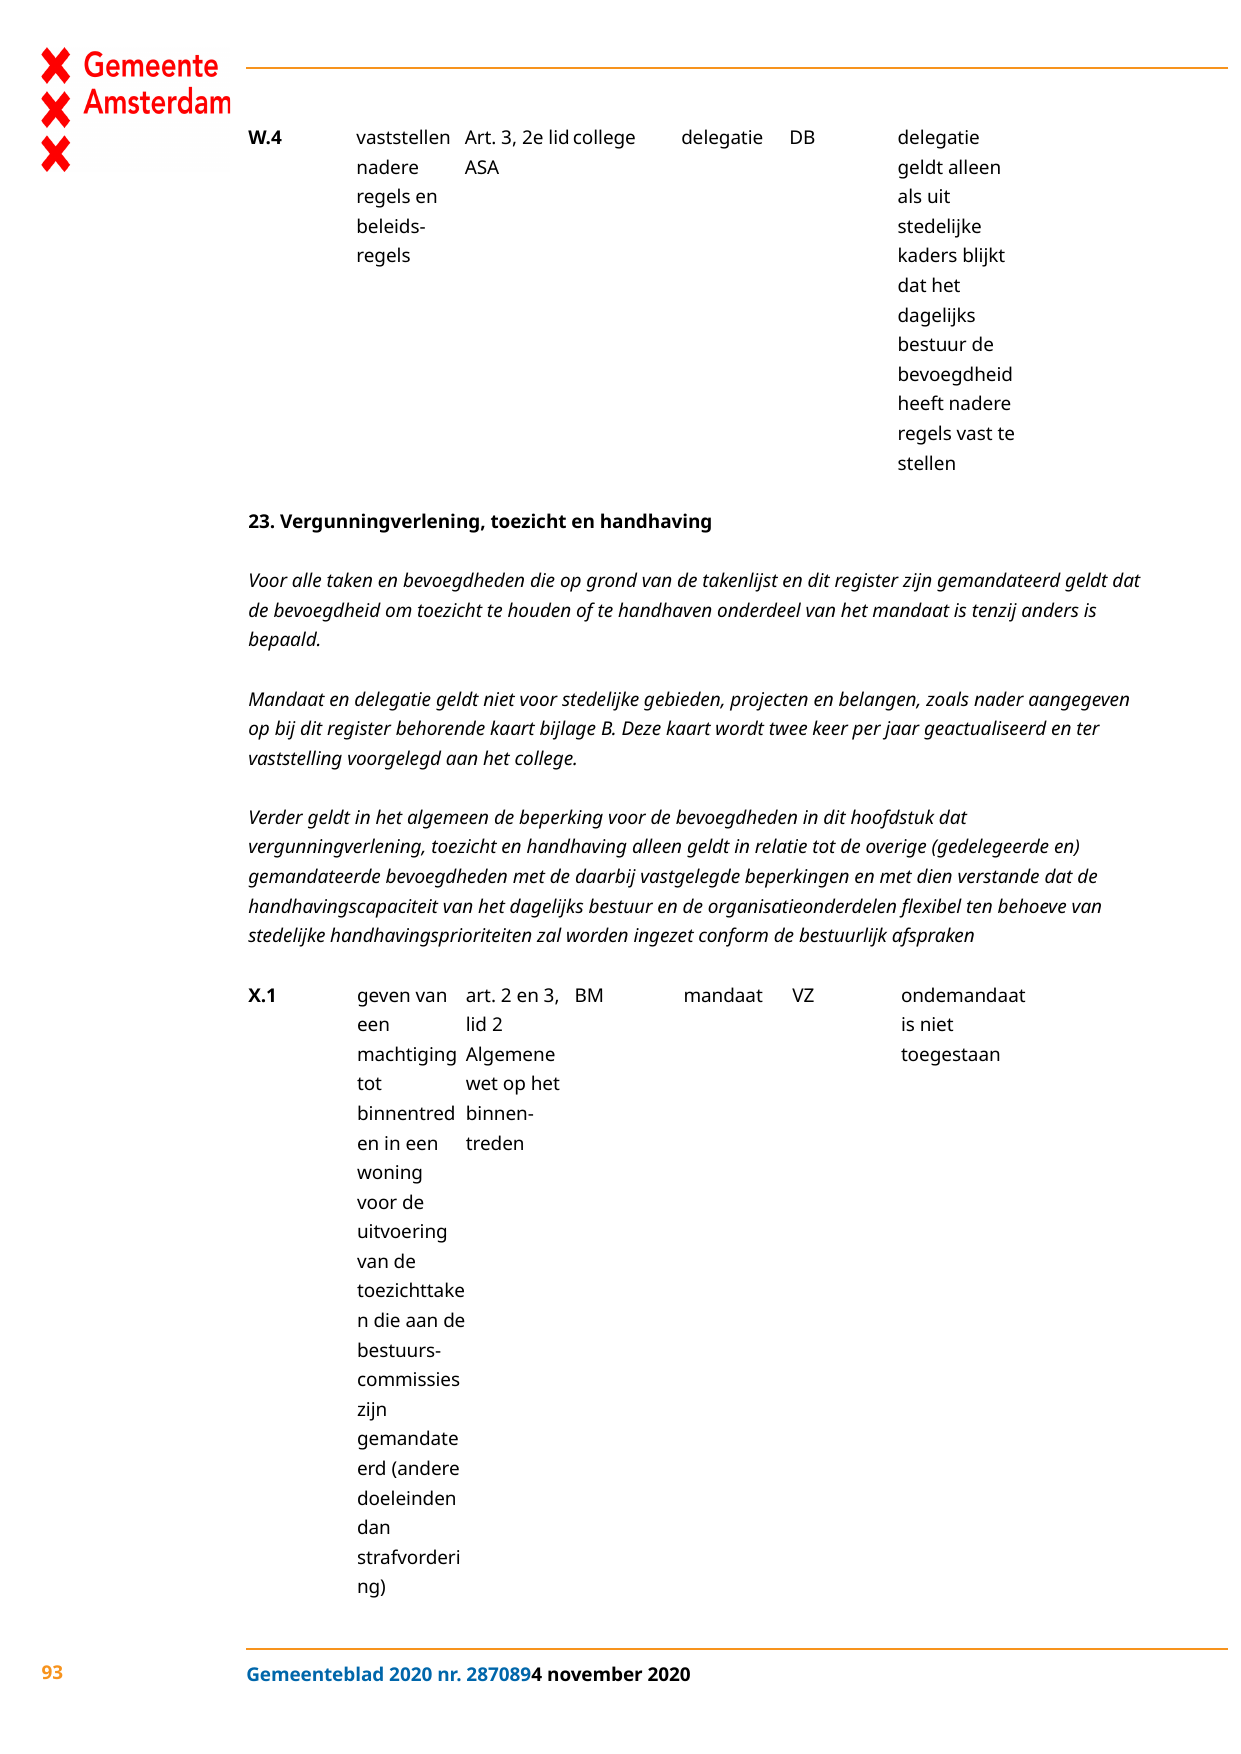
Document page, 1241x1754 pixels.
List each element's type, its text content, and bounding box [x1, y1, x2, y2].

table_header geven van een machtiging tot binnentreden in een woning voor de uitvoering van de toezichttaken die aan de bestuurs-commissies zijn gemandateerd (andere doeleinden dan strafvordering) [357, 952, 466, 1599]
text Verder geldt in het algemeen de beperking voor de bevoegdheden in dit hoofdstuk dat vergunningverlening, toezicht en handhaving alleen geldt in relatie tot de overige (gedelegeerde en) gemandateerde bevoegdheden met de daarbij vastgelegde beperkingen en met dien verstande dat de handhavingscapaciteit van het dagelijks bestuur en de organisatieonderdelen flexibel ten behoeve van stedelijke handhavingsprioriteiten zal worden ingezet conform de bestuurlijk afspraken [248, 804, 1152, 948]
table_header [1029, 952, 1152, 1599]
table_cell delegatie [681, 95, 789, 476]
table_cell Art. 3, 2e lid ASA [465, 95, 573, 476]
table_header mandaat [683, 952, 792, 1599]
table_header BM [574, 952, 683, 1599]
table_cell [1025, 95, 1152, 476]
table_cell delegatie geldt alleen als uit stedelijke kaders blijkt dat het dagelijks bestuur de bevoegdheid heeft nadere regels vast te stellen [898, 95, 1024, 476]
table_cell vaststellen nadere regels en beleids-regels [356, 95, 464, 476]
text 23. Vergunningverlening, toezicht en handhaving [248, 508, 1152, 534]
text Mandaat en delegatie geldt niet voor stedelijke gebieden, projecten en belangen, zoals nader aangegeven op bij dit register behorende kaart bijlage B. Deze kaart wordt twee keer per jaar geactualiseerd en ter vaststelling voorgelegd aan het college. [248, 686, 1152, 771]
table_cell college [573, 95, 681, 476]
table_header X.1 [248, 952, 357, 1599]
table_cell W.4 [248, 95, 356, 476]
text Voor alle taken en bevoegdheden die op grond van de takenlijst en dit register zijn gemandateerd geldt dat de bevoegdheid om toezicht te houden of te handhaven onderdeel van het mandaat is tenzij anders is bepaald. [248, 567, 1152, 652]
table_header VZ [792, 952, 901, 1599]
table_header ondemandaat is niet toegestaan [901, 952, 1028, 1599]
table_header art. 2 en 3, lid 2 Algemene wet op het binnen-treden [466, 952, 574, 1599]
picture [41, 47, 231, 172]
table_cell DB [789, 95, 897, 476]
